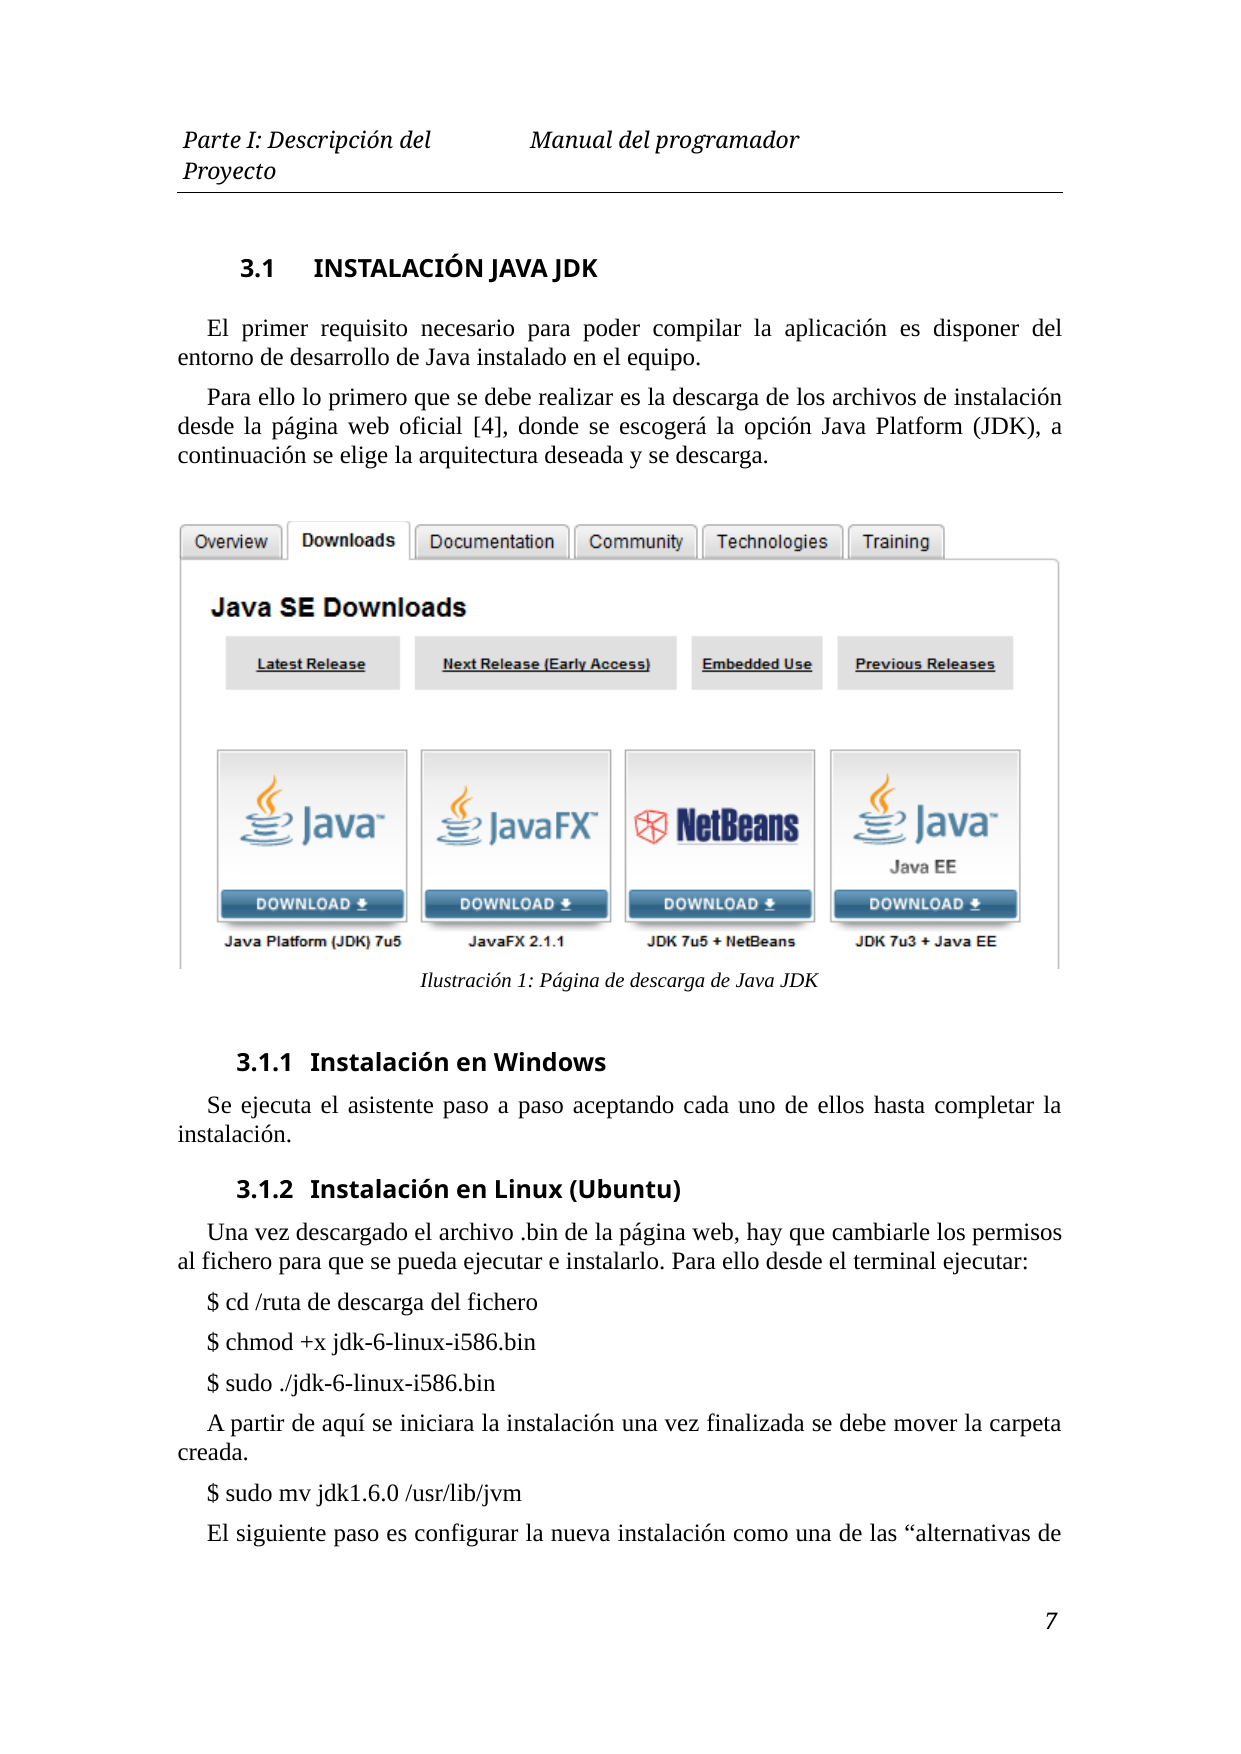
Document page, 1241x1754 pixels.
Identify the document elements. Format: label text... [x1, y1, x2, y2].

subtitle Instalación en Windows [236, 1045, 1004, 1079]
text Se ejecuta el asistente paso a paso aceptando cada uno de ellos hasta completar la instalación. [177, 1091, 1063, 1148]
text El primer requisito necesario para poder compilar la aplicación es disponer del entorno de desarrollo de Java instalado en el equipo. [177, 313, 1063, 371]
text $ chmod +x jdk-6-linux-i586.bin [177, 1327, 1063, 1356]
text A partir de aquí se iniciara la instalación una vez finalizada se debe mover la carpeta creada. [177, 1408, 1063, 1466]
subtitle Instalación en Linux (Ubuntu) [236, 1172, 1004, 1206]
text $ sudo mv jdk1.6.0 /usr/lib/jvm [177, 1478, 1063, 1506]
text El siguiente paso es configurar la nueva instalación como una de las “alternativas de [177, 1518, 1063, 1547]
subtitle Instalación Java JDK [240, 250, 1063, 284]
text Para ello lo primero que se debe realizar es la descarga de los archivos de instalación desde la página web oficial [4], donde se escogerá la opción Java Platform (JDK), a continuación se elige la arquitectura deseada y se descarga. [177, 382, 1063, 469]
text Una vez descargado el archivo .bin de la página web, hay que cambiarle los permisos al fichero para que se pueda ejecutar e instalarlo. Para ello desde el terminal ejecutar: [177, 1217, 1063, 1275]
text $ sudo ./jdk-6-linux-i586.bin [177, 1368, 1063, 1397]
picture [177, 521, 1063, 969]
text Ilustración 1: Página de descarga de Java JDK [177, 969, 1063, 992]
text $ cd /ruta de descarga del fichero [177, 1287, 1063, 1316]
